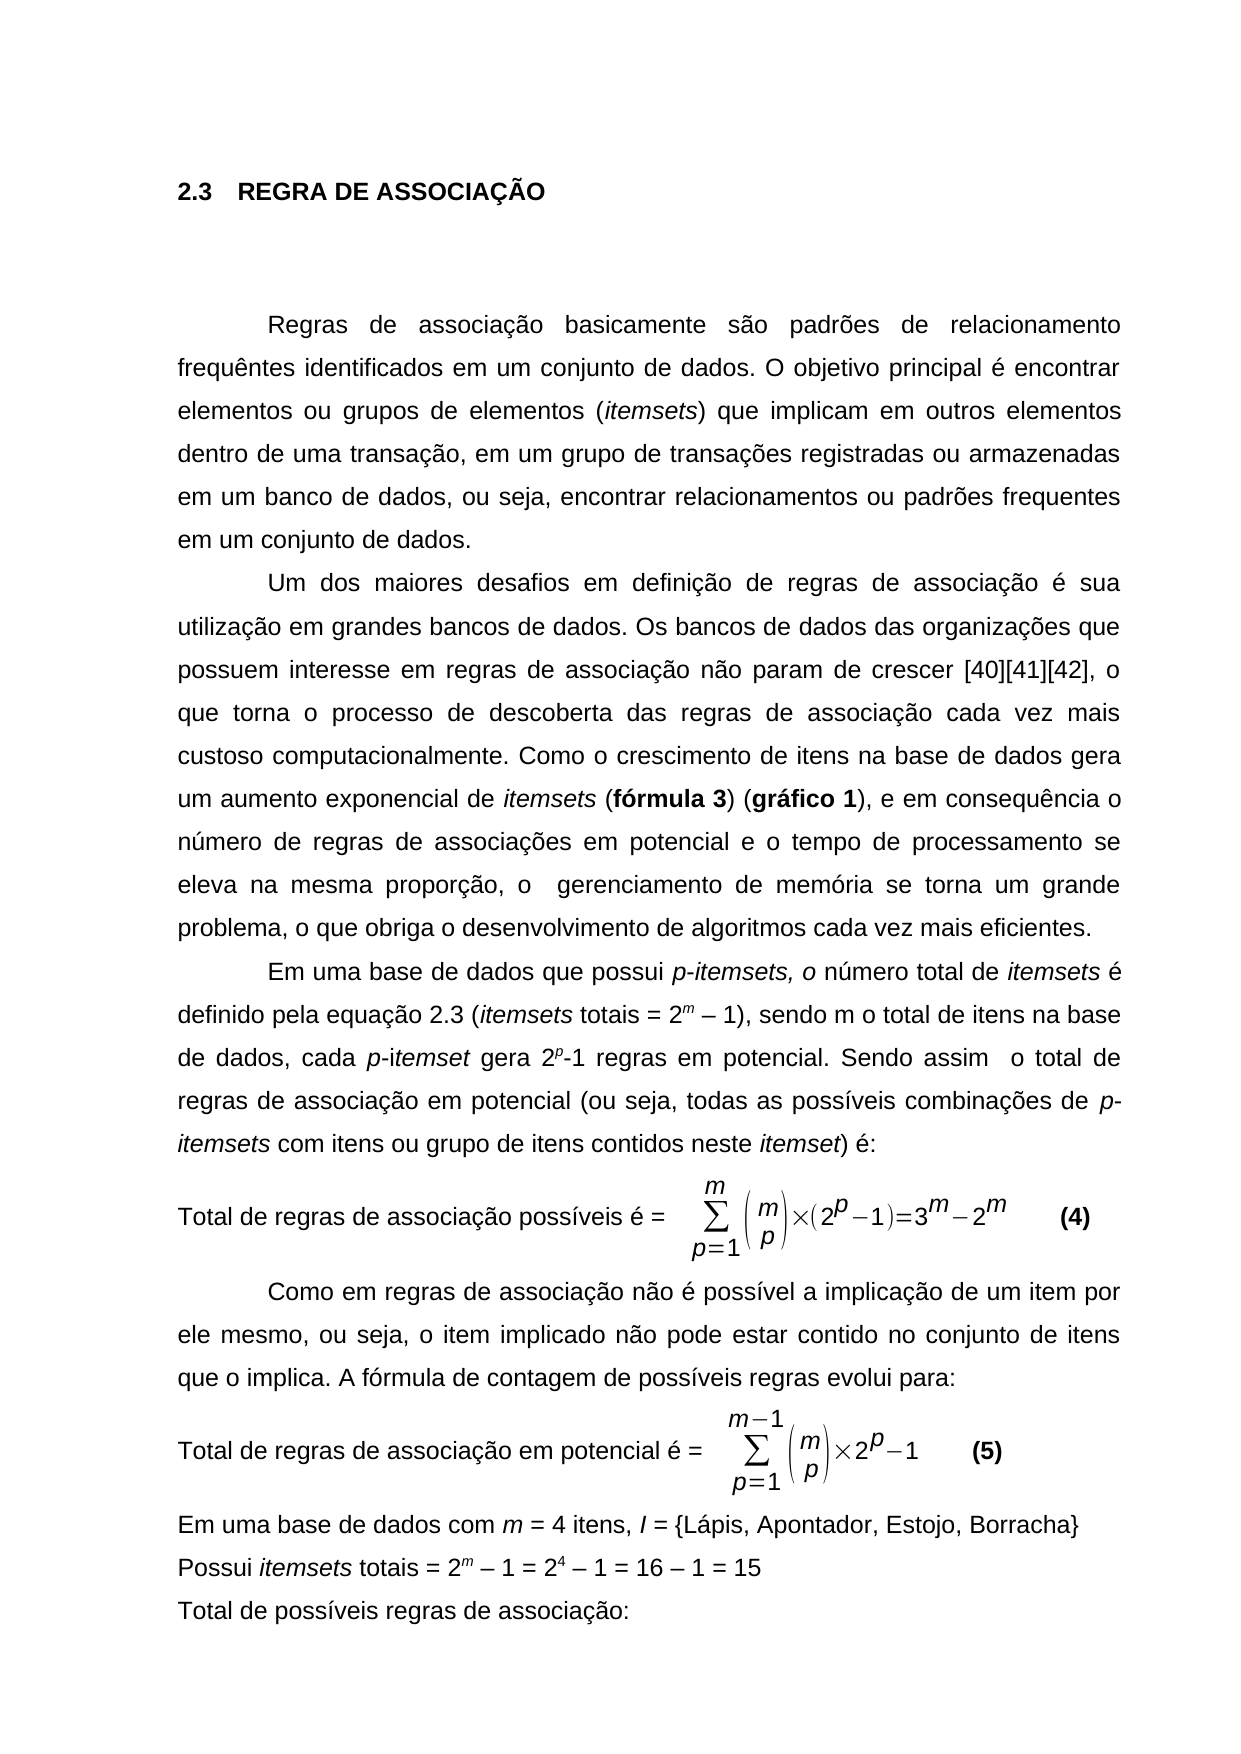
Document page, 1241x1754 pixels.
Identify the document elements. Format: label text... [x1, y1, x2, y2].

text Como em regras de associação não é possível a implicação de um item por ele mesmo, ou seja, o item implicado não pode estar contido no conjunto de itens que o implica. A fórmula de contagem de possíveis regras evolui para: [177, 1276, 1122, 1391]
subtitle REGRA DE ASSOCIAÇÃO [177, 177, 1122, 206]
text Total de regras de associação em potencial é = (5) [177, 1406, 1122, 1496]
text Possui itemsets totais = 2m – 1 = 24 – 1 = 16 – 1 = 15 [177, 1553, 1122, 1582]
text Em uma base de dados que possui p-itemsets, o número total de itemsets é definido pela equação 2.3 (itemsets totais = 2m – 1), sendo m o total de itens na base de dados, cada p-itemset gera 2p-1 regras em potencial. Sendo assim o total de regras de associação em potencial (ou seja, todas as possíveis combinações de p-itemsets com itens ou grupo de itens contidos neste itemset) é: [177, 957, 1122, 1158]
text Um dos maiores desafios em definição de regras de associação é sua utilização em grandes bancos de dados. Os bancos de dados das organizações que possuem interesse em regras de associação não param de crescer [40][41][42], o que torna o processo de descoberta das regras de associação cada vez mais custoso computacionalmente. Como o crescimento de itens na base de dados gera um aumento exponencial de itemsets (fórmula 3) (gráfico 1), e em consequência o número de regras de associações em potencial e o tempo de processamento se eleva na mesma proporção, o gerenciamento de memória se torna um grande problema, o que obriga o desenvolvimento de algoritmos cada vez mais eficientes. [177, 568, 1122, 942]
text Total de regras de associação possíveis é = (4) [177, 1172, 1122, 1262]
text Total de possíveis regras de associação: [177, 1596, 1122, 1625]
text Regras de associação basicamente são padrões de relacionamento frequêntes identificados em um conjunto de dados. O objetivo principal é encontrar elementos ou grupos de elementos (itemsets) que implicam em outros elementos dentro de uma transação, em um grupo de transações registradas ou armazenadas em um banco de dados, ou seja, encontrar relacionamentos ou padrões frequentes em um conjunto de dados. [177, 310, 1122, 554]
text Em uma base de dados com m = 4 itens, I = {Lápis, Apontador, Estojo, Borracha} [177, 1510, 1122, 1539]
